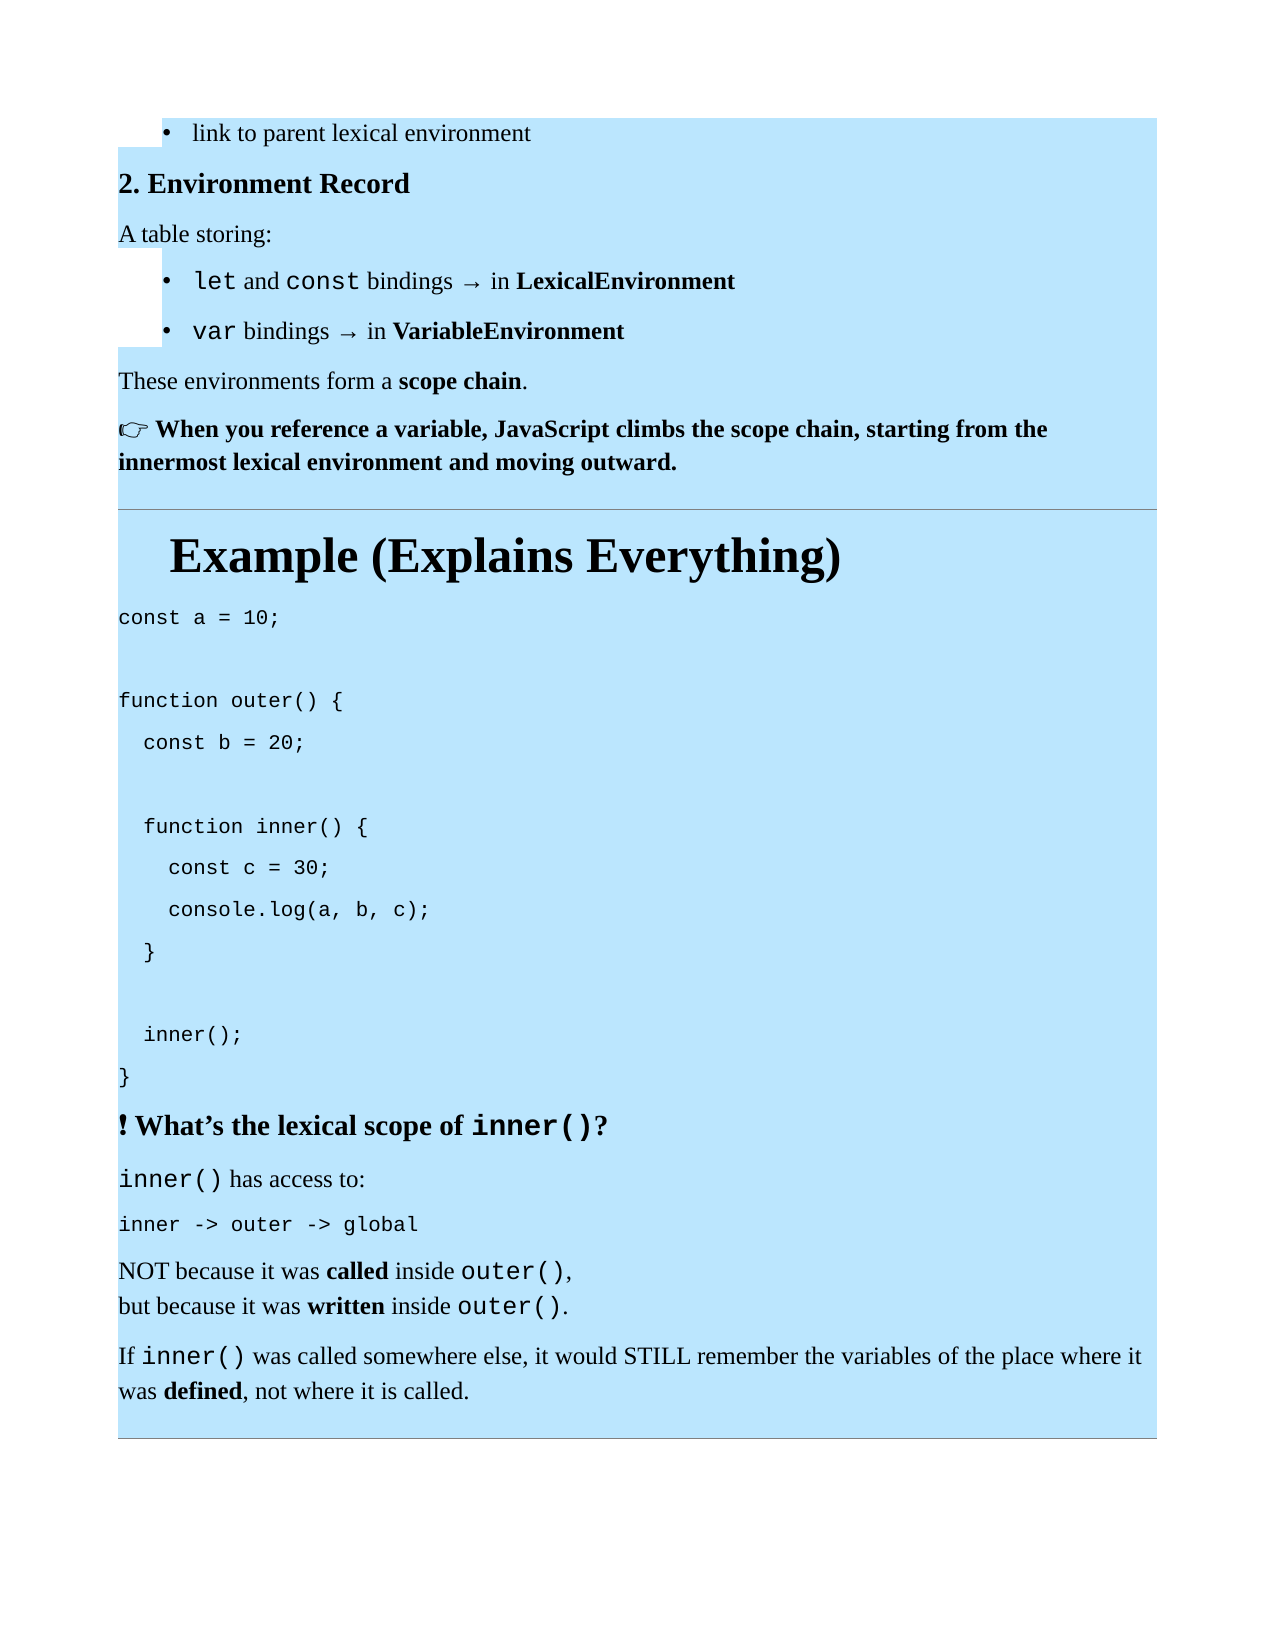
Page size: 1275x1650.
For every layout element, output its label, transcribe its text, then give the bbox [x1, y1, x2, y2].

text const a = 10; [118, 607, 1157, 630]
list link to parent lexical environment [162, 118, 1157, 147]
subtitle ❗ What’s the lexical scope of inner()? [118, 1108, 1157, 1144]
text inner() has access to: [118, 1164, 1157, 1195]
text 👉 When you reference a variable, JavaScript climbs the scope chain, starting from the innermost lexical environment and moving outward. [118, 414, 1157, 476]
text const c = 30; [118, 857, 1157, 881]
text console.log(a, b, c); [118, 899, 1157, 923]
subtitle 2. Environment Record [118, 166, 1157, 199]
text A table storing: [118, 219, 1157, 248]
text inner -> outer -> global [118, 1214, 1157, 1238]
text function outer() { [118, 690, 1157, 714]
list let and const bindings → in LexicalEnvironment [162, 266, 1157, 297]
text const b = 20; [118, 732, 1157, 756]
text function inner() { [118, 816, 1157, 839]
text inner(); [118, 1024, 1157, 1048]
subtitle 🧩 Example (Explains Everything) [118, 526, 1157, 584]
list var bindings → in VariableEnvironment [162, 316, 1157, 347]
text } [118, 1066, 1157, 1090]
text If inner() was called somewhere else, it would STILL remember the variables of the place where it was defined, not where it is called. [118, 1341, 1157, 1405]
text NOT because it was called inside outer(), but because it was written inside outer(). [118, 1256, 1157, 1322]
text These environments form a scope chain. [118, 366, 1157, 395]
text } [118, 941, 1157, 964]
